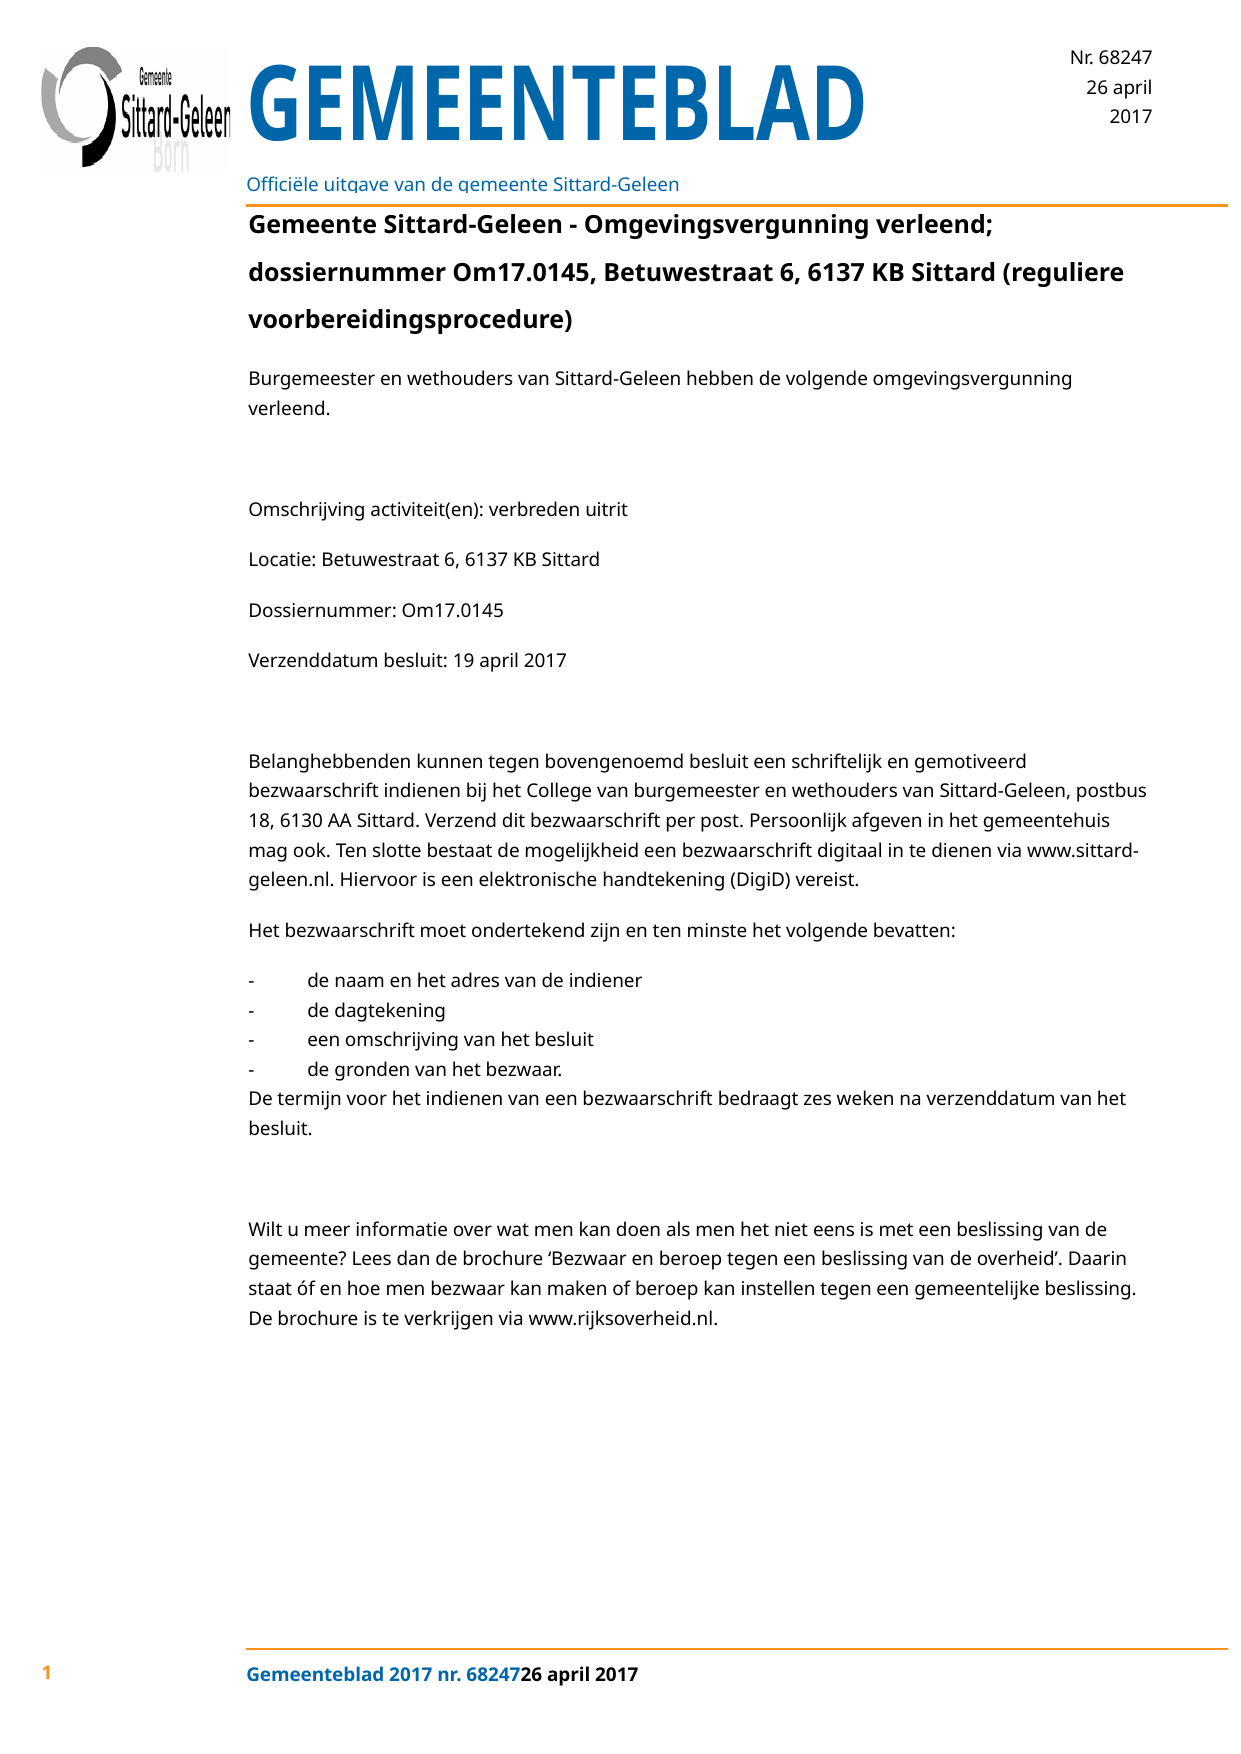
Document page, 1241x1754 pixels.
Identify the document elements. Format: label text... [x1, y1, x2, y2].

text Wilt u meer informatie over wat men kan doen als men het niet eens is met een beslissing van de gemeente? Lees dan de brochure ‘Bezwaar en beroep tegen een beslissing van de overheid’. Daarin staat óf en hoe men bezwaar kan maken of beroep kan instellen tegen een gemeentelijke beslissing. De brochure is te verkrijgen via www.rijksoverheid.nl. [248, 1216, 1152, 1330]
text Locatie: Betuwestraat 6, 6137 KB Sittard [248, 546, 1152, 572]
text De termijn voor het indienen van een bezwaarschrift bedraagt zes weken na verzenddatum van het besluit. [248, 1086, 1152, 1141]
list de naam en het adres van de indiener [248, 967, 1152, 993]
list een omschrijving van het besluit [248, 1026, 1152, 1052]
text Belanghebbenden kunnen tegen bovengenoemd besluit een schriftelijk en gemotiveerd bezwaarschrift indienen bij het College van burgemeester en wethouders van Sittard-Geleen, postbus 18, 6130 AA Sittard. Verzend dit bezwaarschrift per post. Persoonlijk afgeven in het gemeentehuis mag ook. Ten slotte bestaat de mogelijkheid een bezwaarschrift digitaal in te dienen via www.sittard-geleen.nl. Hiervoor is een elektronische handtekening (DigiD) vereist. [248, 748, 1152, 892]
list de gronden van het bezwaar. [248, 1056, 1152, 1082]
text Dossiernummer: Om17.0145 [248, 597, 1152, 622]
text Verzenddatum besluit: 19 april 2017 [248, 647, 1152, 673]
text Omschrijving activiteit(en): verbreden uitrit [248, 496, 1152, 522]
list de dagtekening [248, 997, 1152, 1022]
text Burgemeester en wethouders van Sittard-Geleen hebben de volgende omgevingsvergunning verleend. [248, 366, 1152, 421]
picture [41, 47, 231, 172]
text Het bezwaarschrift moet ondertekend zijn en ten minste het volgende bevatten: [248, 917, 1152, 942]
text Gemeente Sittard-Geleen - Omgevingsvergunning verleend; dossiernummer Om17.0145, Betuwestraat 6, 6137 KB Sittard (reguliere voorbereidingsprocedure) [248, 207, 1152, 336]
